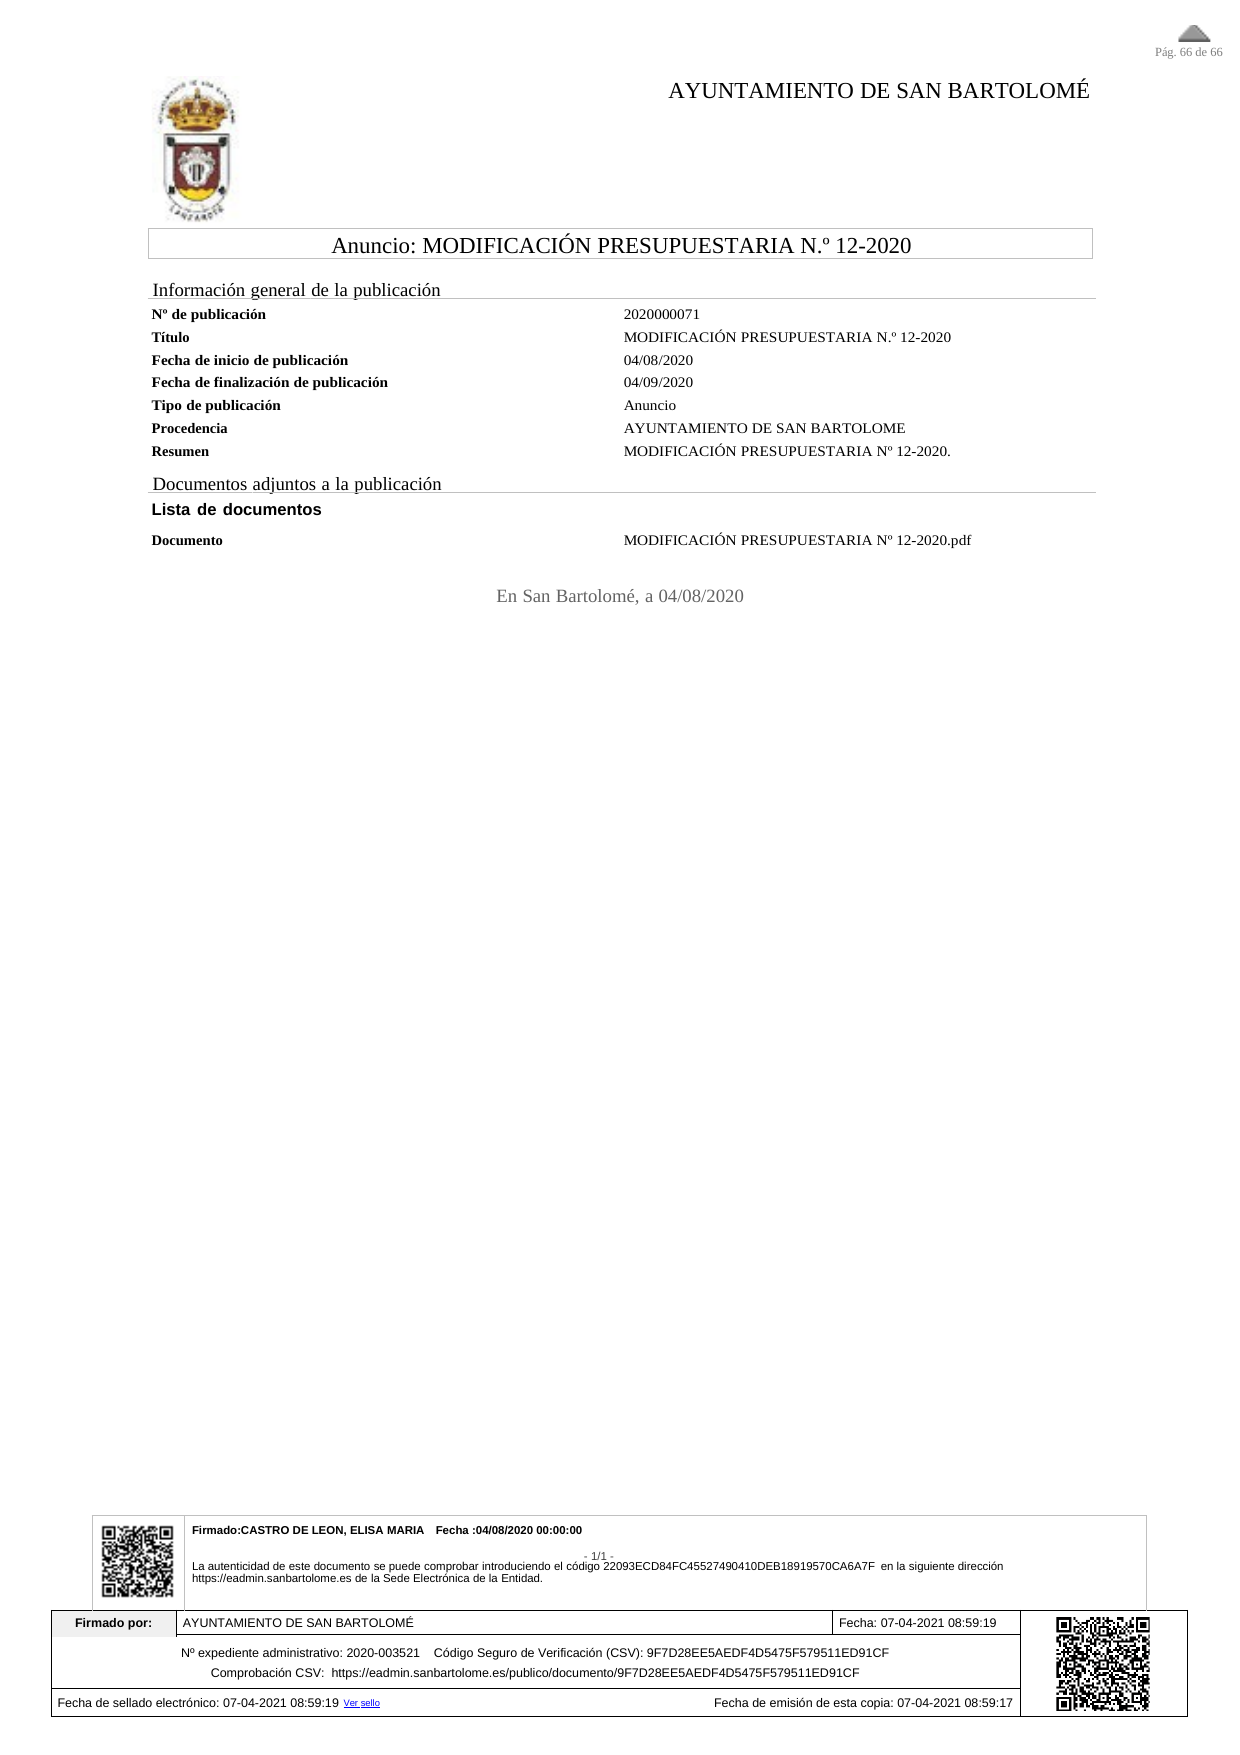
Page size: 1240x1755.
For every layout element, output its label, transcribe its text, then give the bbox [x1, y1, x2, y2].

table_cell Fecha: 07-04-2021 08:59:19 [833, 1611, 1020, 1634]
table_header Firmado:CASTRO DE LEON, ELISA MARIA Fecha :04/08/2020 00:00:00 - 1/1 - La autenticidad de este documento se puede comprobar introduciendo el código 22093ECD84FC45527490410DEB18919570CA6A7F en la siguiente dirección https://eadmin.sanbartolome.es de la Sede Electrónica de la Entidad. [185, 1516, 1146, 1610]
text Tipo de publicación Anuncio [151, 397, 1235, 414]
table_header [1147, 1515, 1187, 1610]
table_cell Fecha de sellado electrónico: 07-04-2021 08:59:19 Ver sello Fecha de emisión de esta copia: 07-04-2021 08:59:17 [52, 1689, 1020, 1716]
text Lista de documentos [151, 500, 1235, 519]
text Resumen MODIFICACIÓN PRESUPUESTARIA Nº 12-2020. [151, 443, 1235, 459]
text Documento MODIFICACIÓN PRESUPUESTARIA Nº 12-2020.pdf [151, 532, 1235, 549]
table_header [93, 1516, 184, 1610]
text Procedencia AYUNTAMIENTO DE SAN BARTOLOME [151, 420, 1235, 437]
text Documentos adjuntos a la publicación [148, 473, 1235, 495]
table_header [52, 1515, 92, 1610]
text Anuncio: MODIFICACIÓN PRESUPUESTARIA N.º 12-2020 [331, 234, 1092, 258]
text Nº de publicación 2020000071 [151, 306, 1235, 323]
table_cell Firmado por: [52, 1611, 176, 1634]
text Fecha de finalización de publicación 04/09/2020 [151, 374, 1235, 391]
text Información general de la publicación [148, 279, 1235, 301]
text AYUNTAMIENTO DE SAN BARTOLOMÉ [668, 77, 1235, 104]
table_cell Nº expediente administrativo: 2020-003521 Código Seguro de Verificación (CSV): 9F7D28EE5AEDF4D5475F579511ED91CF Comprobación CSV: https://eadmin.sanbartolome.es/publico/documento/9F7D28EE5AEDF4D5475F579511ED91CF [52, 1635, 1020, 1688]
text Fecha de inicio de publicación 04/08/2020 [151, 351, 1235, 368]
table_cell [1021, 1611, 1187, 1716]
text En San Bartolomé, a 04/08/2020 [494, 585, 746, 607]
text Título MODIFICACIÓN PRESUPUESTARIA N.º 12-2020 [151, 329, 1235, 345]
table_cell AYUNTAMIENTO DE SAN BARTOLOMÉ [177, 1611, 832, 1634]
